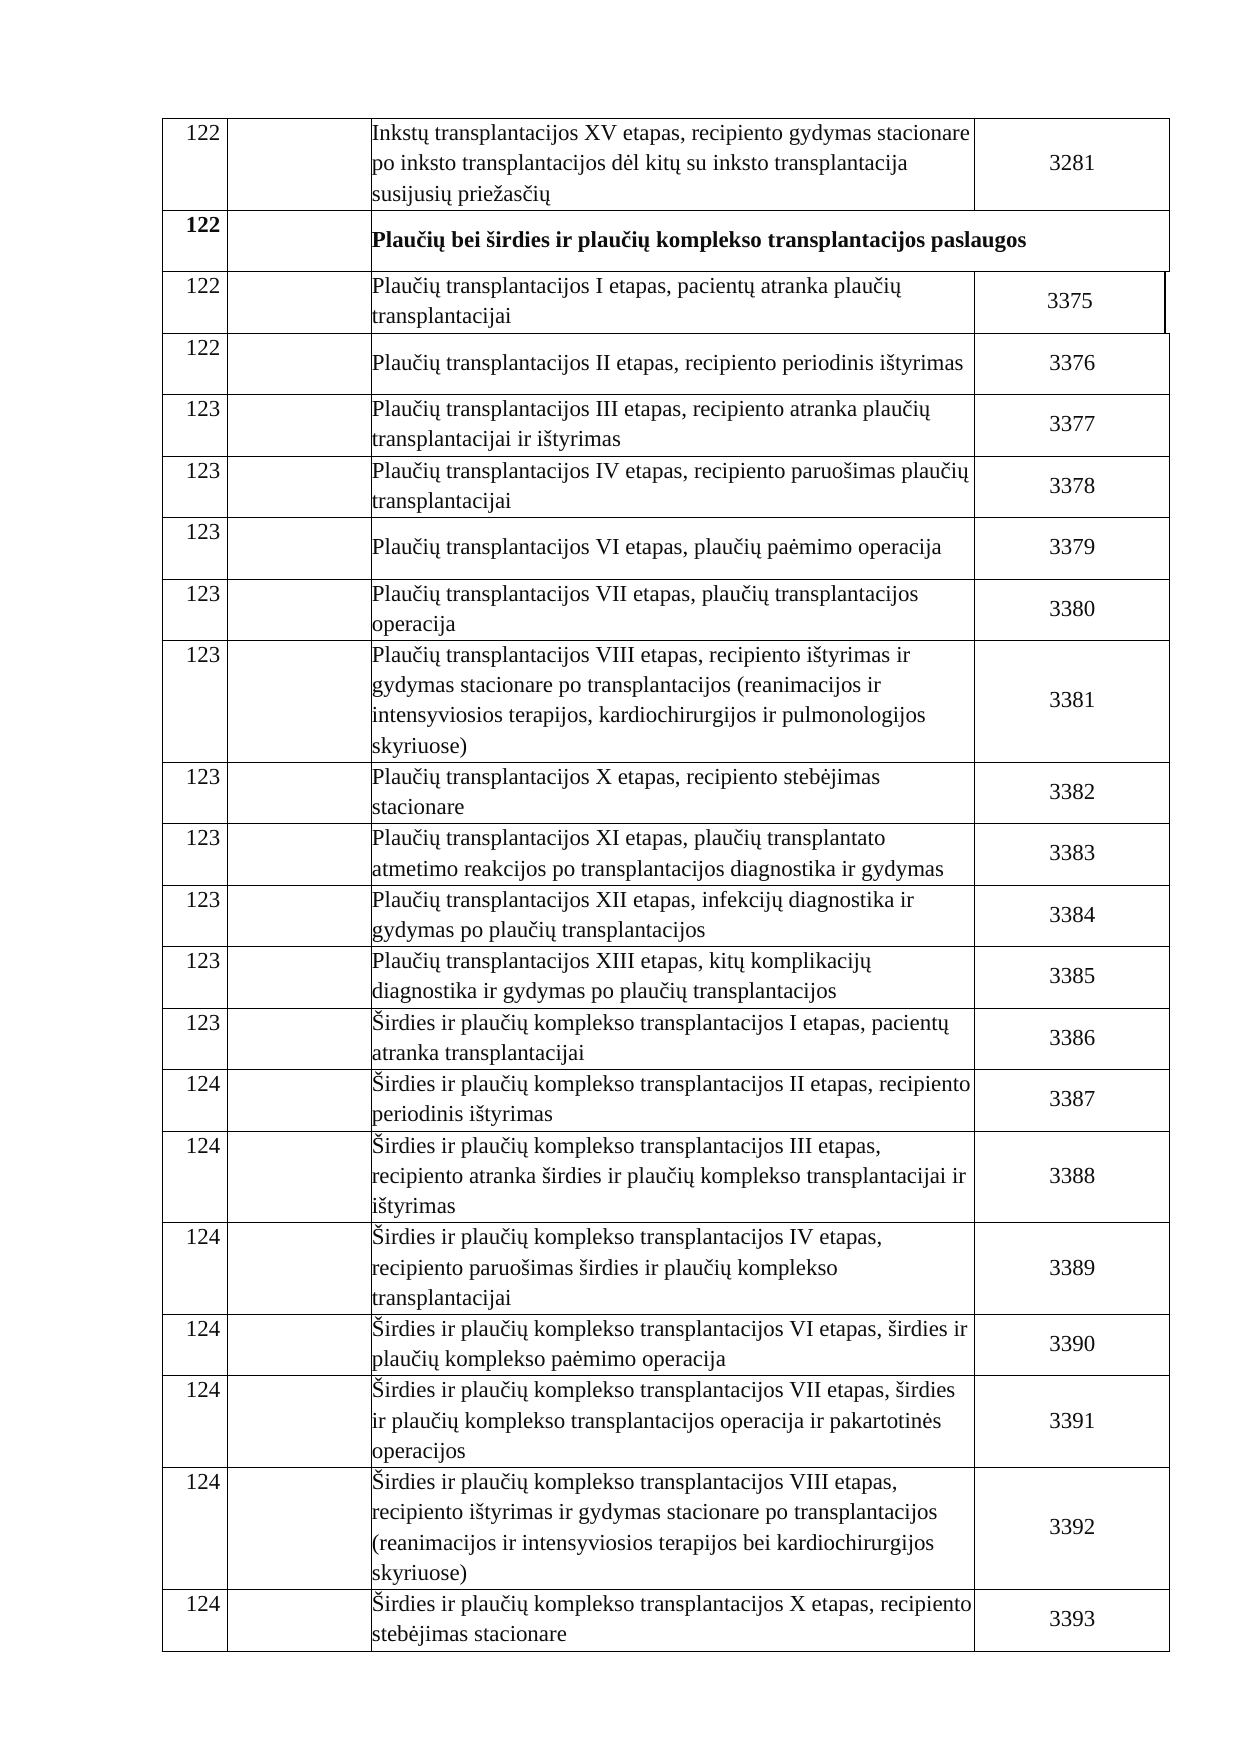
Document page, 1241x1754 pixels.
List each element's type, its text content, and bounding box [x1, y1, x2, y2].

table_cell [1170, 640, 1188, 762]
table_cell 1239. 9 [163, 1009, 227, 1069]
table_cell [1193, 456, 1198, 517]
table_cell [1170, 1467, 1188, 1589]
table_cell [1189, 762, 1193, 823]
table_cell [1170, 762, 1188, 823]
table_cell [1215, 517, 1240, 578]
table_cell 1234. 9 [163, 641, 227, 762]
table_cell 1228. 9 [163, 272, 227, 333]
table_cell 1243. 9 [163, 1315, 227, 1375]
table_cell [1215, 271, 1240, 333]
table_cell [1198, 762, 1215, 823]
table_cell [1215, 1314, 1240, 1375]
table_cell [228, 1132, 371, 1222]
table_cell [1189, 394, 1193, 456]
table_cell [1189, 1222, 1193, 1314]
table_cell [1189, 823, 1193, 885]
table_cell [228, 824, 371, 885]
table_cell [228, 119, 371, 210]
table_cell 1226. 9 [163, 119, 227, 210]
table_cell 3382 [975, 763, 1169, 823]
table_cell [1189, 640, 1193, 762]
table_cell [1198, 210, 1215, 271]
table_cell 3377 [975, 395, 1169, 456]
table_cell Širdies ir plaučių komplekso transplantacijos X etapas, recipiento stebėjimas stacionare [372, 1590, 974, 1651]
table_cell Širdies ir plaučių komplekso transplantacijos VIII etapas, recipiento ištyrimas ir gydymas stacionare po transplantacijos (reanimacijos ir intensyviosios terapijos bei kardiochirurgijos skyriuose) [372, 1468, 974, 1589]
table_cell Plaučių transplantacijos XII etapas, infekcijų diagnostika ir gydymas po plaučių transplantacijos [372, 886, 974, 946]
table_cell [1189, 1008, 1193, 1069]
table_cell [1193, 1467, 1198, 1589]
table_cell 1235. 94. [163, 763, 227, 823]
table_cell [1198, 885, 1215, 946]
table_cell [1198, 517, 1215, 578]
table_cell [1170, 579, 1188, 640]
table_cell Širdies ir plaučių komplekso transplantacijos VI etapas, širdies ir plaučių komplekso paėmimo operacija [372, 1315, 974, 1375]
table_cell [1198, 1314, 1215, 1375]
table_cell [1193, 517, 1198, 578]
table_cell [1193, 210, 1198, 271]
table_cell [1189, 1314, 1193, 1375]
table_cell [1215, 210, 1240, 271]
table_cell [1198, 1467, 1215, 1589]
table_cell 1242. 95 [163, 1223, 227, 1314]
table_cell [1170, 1589, 1188, 1651]
table_cell 1246. [163, 1590, 227, 1651]
table_cell [228, 272, 371, 333]
table_cell 3385 [975, 947, 1169, 1008]
table_cell [228, 1590, 371, 1651]
table_cell 3381 [975, 641, 1169, 762]
table_cell 1241. 9 [163, 1132, 227, 1222]
table_cell Plaučių transplantacijos VIII etapas, recipiento ištyrimas ir gydymas stacionare po transplantacijos (reanimacijos ir intensyviosios terapijos, kardiochirurgijos ir pulmonologijos skyriuose) [372, 641, 974, 762]
table_cell [1215, 823, 1240, 885]
table_cell [1189, 946, 1193, 1008]
table_cell [1189, 1069, 1193, 1131]
table_cell 3384 [975, 886, 1169, 946]
table_cell Plaučių transplantacijos III etapas, recipiento atranka plaučių transplantacijai ir ištyrimas [372, 395, 974, 456]
table_cell Plaučių transplantacijos VII etapas, plaučių transplantacijos operacija [372, 580, 974, 640]
table_cell [1193, 1589, 1198, 1651]
table_cell [228, 1315, 371, 1375]
table_cell Širdies ir plaučių komplekso transplantacijos IV etapas, recipiento paruošimas širdies ir plaučių komplekso transplantacijai [372, 1223, 974, 1314]
table_cell 3393 [975, 1590, 1169, 1651]
table_cell 1230. 9 [163, 395, 227, 456]
table_cell [1170, 517, 1188, 578]
table_cell [1189, 210, 1193, 271]
table_cell [1189, 271, 1193, 333]
table_cell 3386 [975, 1009, 1169, 1069]
table_cell [1215, 1589, 1240, 1651]
table_cell Plaučių transplantacijos I etapas, pacientų atranka plaučių transplantacijai [372, 272, 974, 333]
table_cell [228, 947, 371, 1008]
table_cell 1236. 9 [163, 824, 227, 885]
table_cell [1170, 946, 1188, 1008]
table_cell [228, 395, 371, 456]
table_cell [1170, 210, 1188, 271]
table_cell [228, 1468, 371, 1589]
table_cell 1244. 9 [163, 1376, 227, 1467]
table_cell [228, 580, 371, 640]
table_cell [1189, 1589, 1193, 1651]
table_cell 3389 [975, 1223, 1169, 1314]
table_cell [1215, 1131, 1240, 1222]
table_cell 1227. 9 [163, 211, 227, 271]
table_cell [1170, 1375, 1188, 1467]
table_cell 3391 [975, 1376, 1169, 1467]
table_cell [1215, 456, 1240, 517]
table_cell [1189, 333, 1193, 394]
table_cell [1215, 1008, 1240, 1069]
table_cell [1170, 118, 1188, 210]
table_cell 3392 [975, 1468, 1169, 1589]
table_cell [1193, 1131, 1198, 1222]
table_cell [1193, 333, 1198, 394]
table_cell [1189, 517, 1193, 578]
table_cell [1215, 1069, 1240, 1131]
table_cell [1170, 1131, 1188, 1222]
table_cell [1198, 118, 1215, 210]
table_cell [1193, 118, 1198, 210]
table_cell [1193, 1222, 1198, 1314]
table_cell 3380 [975, 580, 1169, 640]
table_cell [228, 457, 371, 517]
table_cell [1193, 885, 1198, 946]
table_cell [1170, 1069, 1188, 1131]
table_cell 3390 [975, 1315, 1169, 1375]
table_cell 1232. 9 [163, 518, 227, 578]
table_cell Širdies ir plaučių komplekso transplantacijos II etapas, recipiento periodinis ištyrimas [372, 1070, 974, 1131]
table_cell [1198, 456, 1215, 517]
table_cell Plaučių transplantacijos X etapas, recipiento stebėjimas stacionare [372, 763, 974, 823]
table_cell [1170, 271, 1188, 333]
table_cell [228, 1009, 371, 1069]
table_cell [1189, 1467, 1193, 1589]
table_cell [1198, 640, 1215, 762]
table_cell [1215, 1375, 1240, 1467]
table_cell Širdies ir plaučių komplekso transplantacijos I etapas, pacientų atranka transplantacijai [372, 1009, 974, 1069]
table_cell [1215, 946, 1240, 1008]
table_cell [1193, 1375, 1198, 1467]
table_cell [228, 763, 371, 823]
table_cell [1215, 762, 1240, 823]
table_cell [1198, 823, 1215, 885]
table_cell [1198, 394, 1215, 456]
table_cell [1189, 1375, 1193, 1467]
table_cell Širdies ir plaučių komplekso transplantacijos III etapas, recipiento atranka širdies ir plaučių komplekso transplantacijai ir ištyrimas [372, 1132, 974, 1222]
table_cell [1198, 1589, 1215, 1651]
table_cell 1231. 9 [163, 457, 227, 517]
table_cell [228, 1223, 371, 1314]
table_cell [1189, 885, 1193, 946]
table_cell [1189, 118, 1193, 210]
table_cell 3379 [975, 518, 1169, 578]
table_cell [1170, 456, 1188, 517]
table_cell [1189, 456, 1193, 517]
table_cell 3281 [975, 119, 1169, 210]
table_cell [1198, 1008, 1215, 1069]
table_cell [1193, 640, 1198, 762]
table_cell Širdies ir plaučių komplekso transplantacijos VII etapas, širdies ir plaučių komplekso transplantacijos operacija ir pakartotinės operacijos [372, 1376, 974, 1467]
table_cell [228, 886, 371, 946]
table_cell [1193, 271, 1198, 333]
table_cell [1193, 823, 1198, 885]
table_cell [1215, 1467, 1240, 1589]
table_cell 3376 [975, 334, 1169, 394]
table_cell [1189, 579, 1193, 640]
table_cell 1245. 9 [163, 1468, 227, 1589]
table_cell [1215, 394, 1240, 456]
table_cell 3375 [975, 272, 1164, 333]
table_cell Plaučių transplantacijos VI etapas, plaučių paėmimo operacija [372, 518, 974, 578]
table_cell [1193, 1008, 1198, 1069]
table_cell [1215, 118, 1240, 210]
table_cell 1238. 9 [163, 947, 227, 1008]
table_cell 1229. 9 [163, 334, 227, 394]
table_cell [1193, 1069, 1198, 1131]
table_cell [1170, 885, 1188, 946]
table_cell [1215, 1222, 1240, 1314]
table_cell [1215, 333, 1240, 394]
table_cell [1193, 394, 1198, 456]
table_cell 1240. 94 [163, 1070, 227, 1131]
table_cell 1233. 9 [163, 580, 227, 640]
table_cell [1170, 394, 1188, 456]
table_cell [1198, 579, 1215, 640]
table_cell 1237. 9 [163, 886, 227, 946]
table_cell [228, 1376, 371, 1467]
table_cell 3378 [975, 457, 1169, 517]
table_cell 3387 [975, 1070, 1169, 1131]
table_cell [1170, 333, 1188, 394]
table_cell [1193, 946, 1198, 1008]
table_cell [1198, 946, 1215, 1008]
table_cell [1170, 1008, 1188, 1069]
table_cell [1170, 1222, 1188, 1314]
table_cell [228, 641, 371, 762]
table_cell Plaučių transplantacijos XI etapas, plaučių transplantato atmetimo reakcijos po transplantacijos diagnostika ir gydymas [372, 824, 974, 885]
table_cell [1189, 1131, 1193, 1222]
table_cell [1215, 640, 1240, 762]
table_cell [1170, 823, 1188, 885]
table_cell [1215, 579, 1240, 640]
table_cell [1198, 271, 1215, 333]
table_cell [1198, 333, 1215, 394]
table_cell [1193, 1314, 1198, 1375]
table_cell 3383 [975, 824, 1169, 885]
table_cell 3388 [975, 1132, 1169, 1222]
table_cell [1193, 762, 1198, 823]
table_cell [1193, 579, 1198, 640]
table_cell [1198, 1131, 1215, 1222]
table_cell Plaučių transplantacijos IV etapas, recipiento paruošimas plaučių transplantacijai [372, 457, 974, 517]
table_cell [228, 334, 371, 394]
table_cell [228, 211, 371, 271]
table_cell [1215, 885, 1240, 946]
table_cell Inkstų transplantacijos XV etapas, recipiento gydymas stacionare po inksto transplantacijos dėl kitų su inksto transplantacija susijusių priežasčių [372, 119, 974, 210]
table_cell Plaučių transplantacijos II etapas, recipiento periodinis ištyrimas [372, 334, 974, 394]
table_cell [1198, 1375, 1215, 1467]
table_cell [1170, 1314, 1188, 1375]
table_cell [228, 518, 371, 578]
table_cell [1198, 1222, 1215, 1314]
table_cell Plaučių transplantacijos XIII etapas, kitų komplikacijų diagnostika ir gydymas po plaučių transplantacijos [372, 947, 974, 1008]
table_cell Plaučių bei širdies ir plaučių komplekso transplantacijos paslaugos [372, 211, 1169, 271]
table_cell [228, 1070, 371, 1131]
table_cell [1198, 1069, 1215, 1131]
